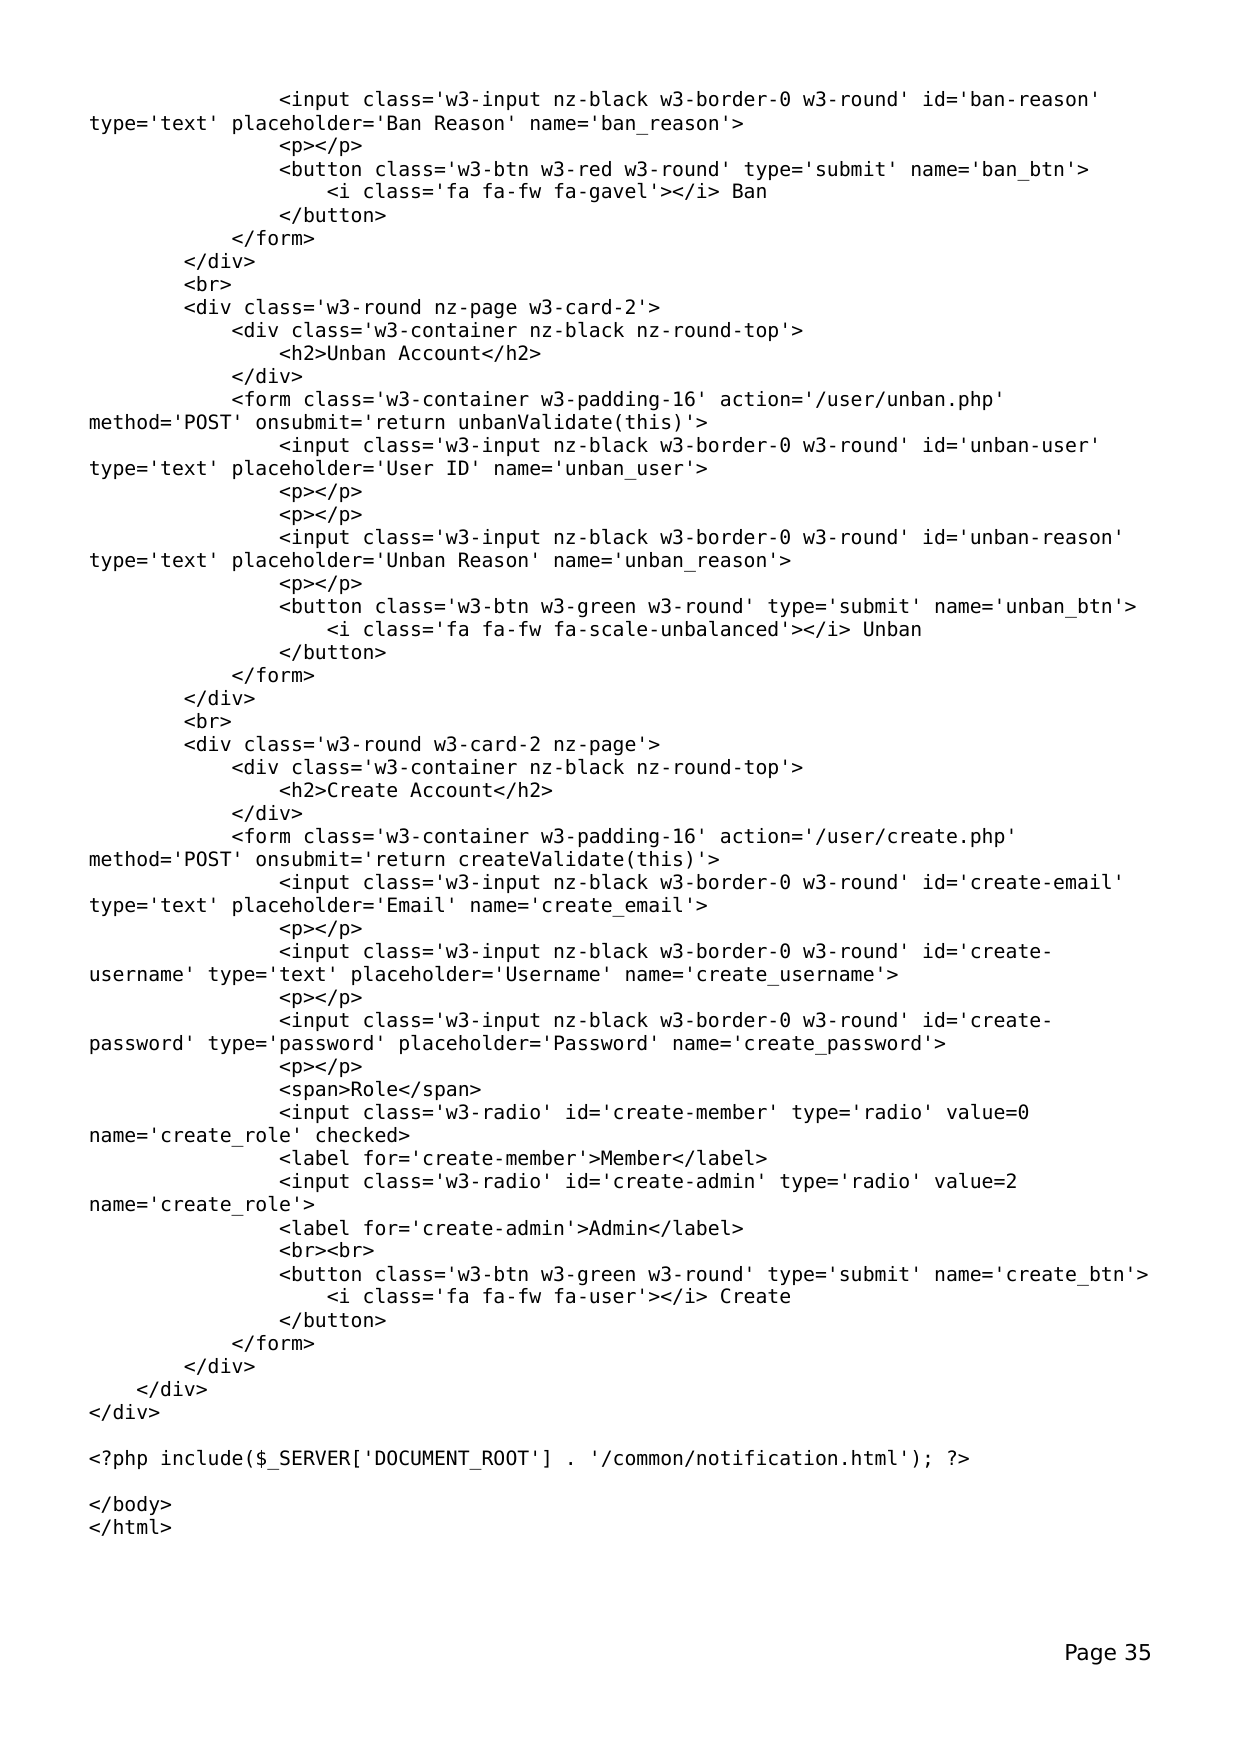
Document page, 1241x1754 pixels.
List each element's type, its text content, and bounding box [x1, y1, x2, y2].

text <label for='create-admin'>Admin</label> [88, 1217, 1152, 1239]
text <i class='fa fa-fw fa-gavel'></i> Ban [88, 181, 1152, 204]
text </button> [88, 204, 1152, 227]
text </div> [88, 365, 1152, 388]
text </div> [88, 687, 1152, 710]
text </div> [88, 1378, 1152, 1401]
text </button> [88, 1309, 1152, 1332]
text <button class='w3-btn w3-red w3-round' type='submit' name='ban_btn'> [88, 158, 1152, 181]
text <p></p> [88, 1055, 1152, 1078]
text <input class='w3-radio' id='create-member' type='radio' value=0 name='create_role' checked> [88, 1101, 1152, 1147]
text <button class='w3-btn w3-green w3-round' type='submit' name='create_btn'> [88, 1263, 1152, 1286]
text <form class='w3-container w3-padding-16' action='/user/create.php' method='POST' onsubmit='return createValidate(this)'> [88, 825, 1152, 871]
text <br><br> [88, 1239, 1152, 1263]
text </div> [88, 1401, 1152, 1424]
text </form> [88, 664, 1152, 687]
text <input class='w3-input nz-black w3-border-0 w3-round' id='ban-reason' type='text' placeholder='Ban Reason' name='ban_reason'> [88, 88, 1152, 134]
text </button> [88, 641, 1152, 664]
text <form class='w3-container w3-padding-16' action='/user/unban.php' method='POST' onsubmit='return unbanValidate(this)'> [88, 388, 1152, 434]
text <input class='w3-radio' id='create-admin' type='radio' value=2 name='create_role'> [88, 1171, 1152, 1217]
text </html> [88, 1516, 1152, 1539]
text </div> [88, 1355, 1152, 1378]
text <p></p> [88, 503, 1152, 526]
text <span>Role</span> [88, 1078, 1152, 1101]
text <i class='fa fa-fw fa-scale-unbalanced'></i> Unban [88, 618, 1152, 641]
text <p></p> [88, 986, 1152, 1009]
text <p></p> [88, 572, 1152, 595]
text <button class='w3-btn w3-green w3-round' type='submit' name='unban_btn'> [88, 595, 1152, 618]
text <div class='w3-container nz-black nz-round-top'> [88, 756, 1152, 779]
text <br> [88, 710, 1152, 733]
text <i class='fa fa-fw fa-user'></i> Create [88, 1286, 1152, 1309]
text <?php include($_SERVER['DOCUMENT_ROOT'] . '/common/notification.html'); ?> [88, 1447, 1152, 1470]
text <input class='w3-input nz-black w3-border-0 w3-round' id='unban-reason' type='text' placeholder='Unban Reason' name='unban_reason'> [88, 526, 1152, 572]
text </form> [88, 1332, 1152, 1355]
text <div class='w3-round nz-page w3-card-2'> [88, 296, 1152, 319]
text <input class='w3-input nz-black w3-border-0 w3-round' id='create-password' type='password' placeholder='Password' name='create_password'> [88, 1009, 1152, 1055]
text <div class='w3-round w3-card-2 nz-page'> [88, 733, 1152, 756]
text <h2>Unban Account</h2> [88, 342, 1152, 365]
text <p></p> [88, 480, 1152, 503]
text <label for='create-member'>Member</label> [88, 1147, 1152, 1171]
text </div> [88, 802, 1152, 825]
text </div> [88, 250, 1152, 273]
text <br> [88, 273, 1152, 296]
text <input class='w3-input nz-black w3-border-0 w3-round' id='unban-user' type='text' placeholder='User ID' name='unban_user'> [88, 434, 1152, 480]
text <div class='w3-container nz-black nz-round-top'> [88, 319, 1152, 342]
text </body> [88, 1493, 1152, 1516]
text </form> [88, 227, 1152, 250]
text <h2>Create Account</h2> [88, 779, 1152, 802]
text <p></p> [88, 134, 1152, 158]
text <input class='w3-input nz-black w3-border-0 w3-round' id='create-email' type='text' placeholder='Email' name='create_email'> [88, 871, 1152, 917]
text <input class='w3-input nz-black w3-border-0 w3-round' id='create-username' type='text' placeholder='Username' name='create_username'> [88, 940, 1152, 986]
text <p></p> [88, 917, 1152, 940]
